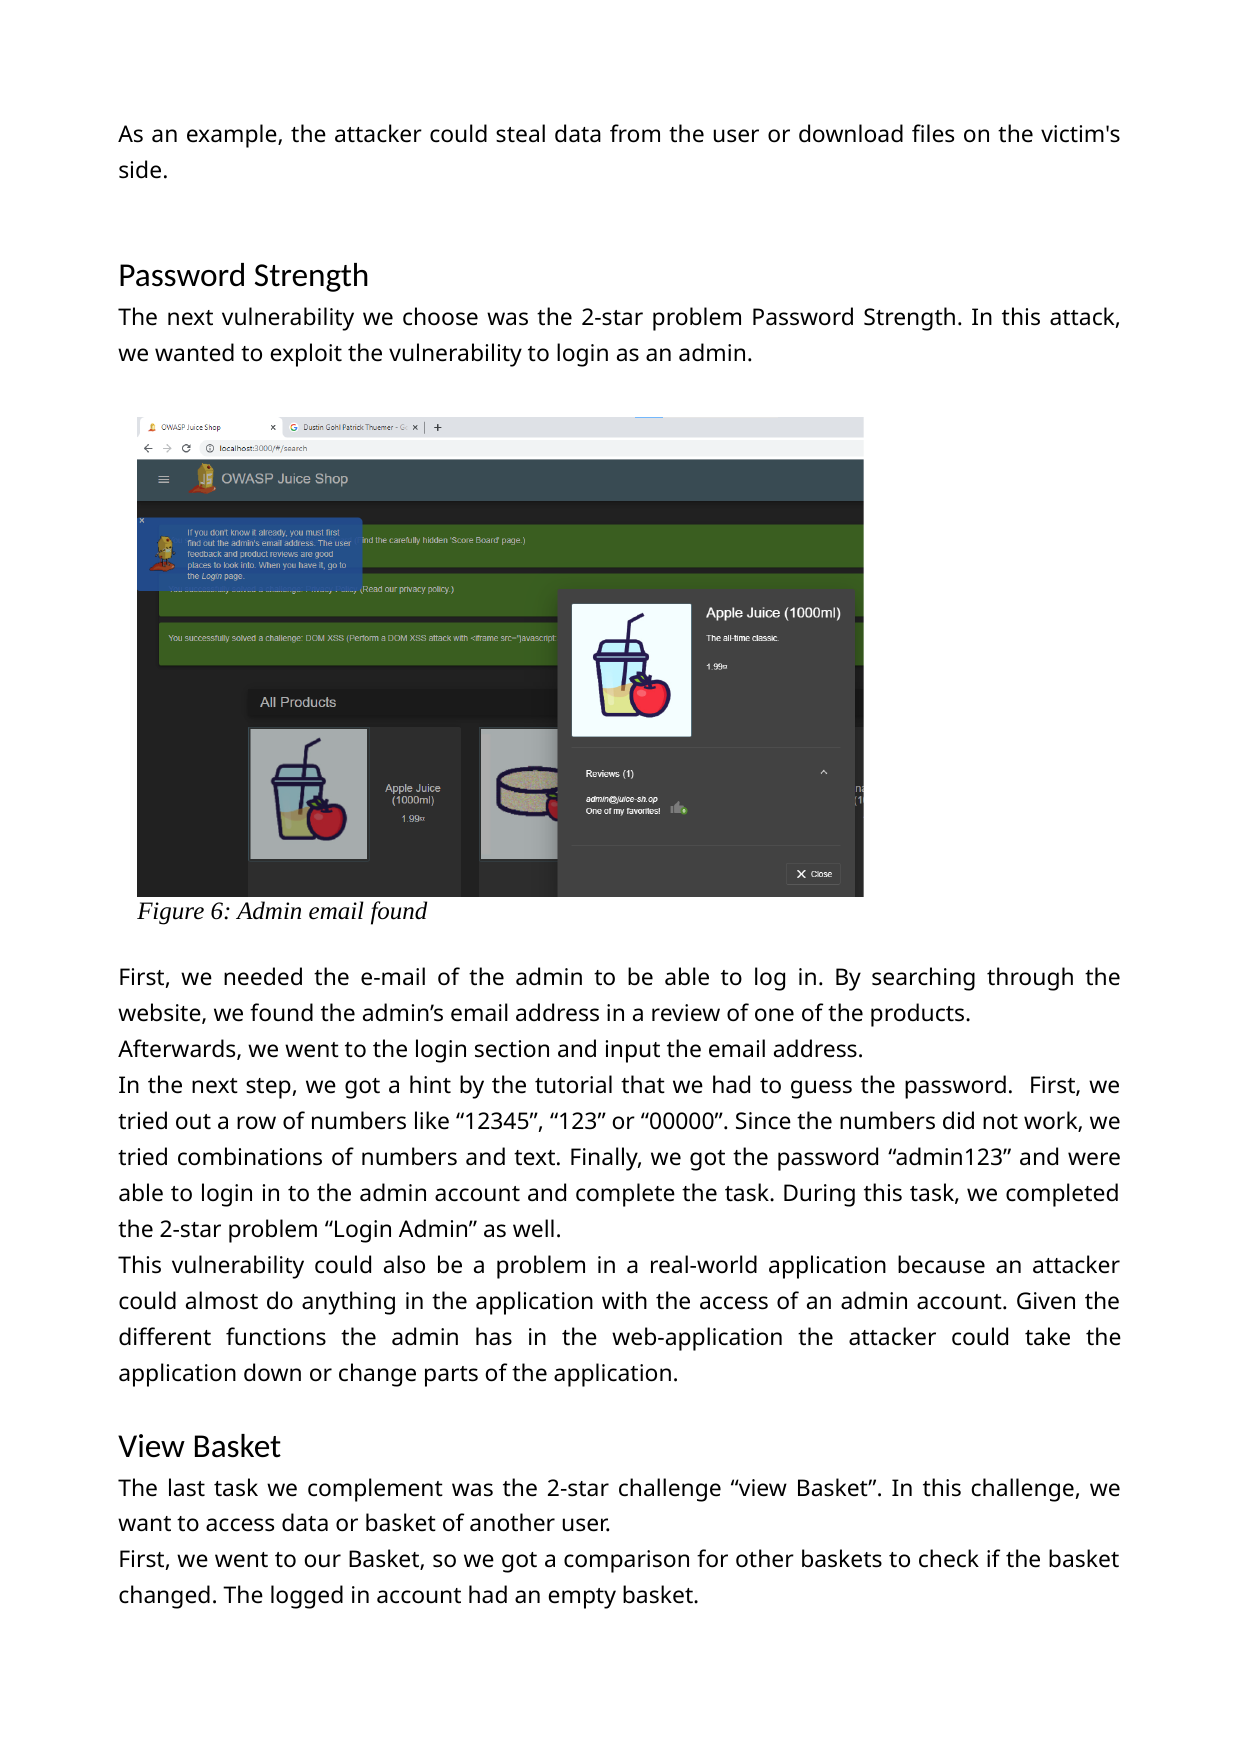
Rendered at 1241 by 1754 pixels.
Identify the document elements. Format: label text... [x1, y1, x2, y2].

picture [137, 417, 864, 897]
text Afterwards, we went to the login section and input the email address. [118, 1033, 1122, 1064]
text In the next step, we got a hint by the tutorial that we had to guess the password. First, we tried out a row of numbers like “12345”, “123” or “00000”. Since the numbers did not work, we tried combinations of numbers and text. Finally, we got the password “admin123” and were able to login in to the admin account and complete the task. During this task, we completed the 2-star problem “Login Admin” as well. [118, 1069, 1122, 1244]
text First, we needed the e-mail of the admin to be able to log in. By searching through the website, we found the admin’s email address in a review of one of the products. [118, 961, 1122, 1028]
text View Basket [118, 1425, 1122, 1465]
text Figure 6: Admin email found [137, 897, 864, 925]
text Password Strength [118, 254, 1122, 295]
text As an example, the attacker could steal data from the user or download files on the victim's side. [118, 118, 1122, 185]
text The last task we complement was the 2-star challenge “view Basket”. In this challenge, we want to access data or basket of another user. [118, 1471, 1122, 1539]
text This vulnerability could also be a problem in a real-world application because an attacker could almost do anything in the application with the access of an admin account. Given the different functions the admin has in the web-application the attacker could take the application down or change parts of the application. [118, 1249, 1122, 1388]
text The next vulnerability we choose was the 2-star problem Password Strength. In this attack, we wanted to exploit the vulnerability to login as an admin. [118, 301, 1122, 368]
text First, we went to our Basket, so we got a comparison for other baskets to check if the basket changed. The logged in account had an empty basket. [118, 1543, 1122, 1611]
